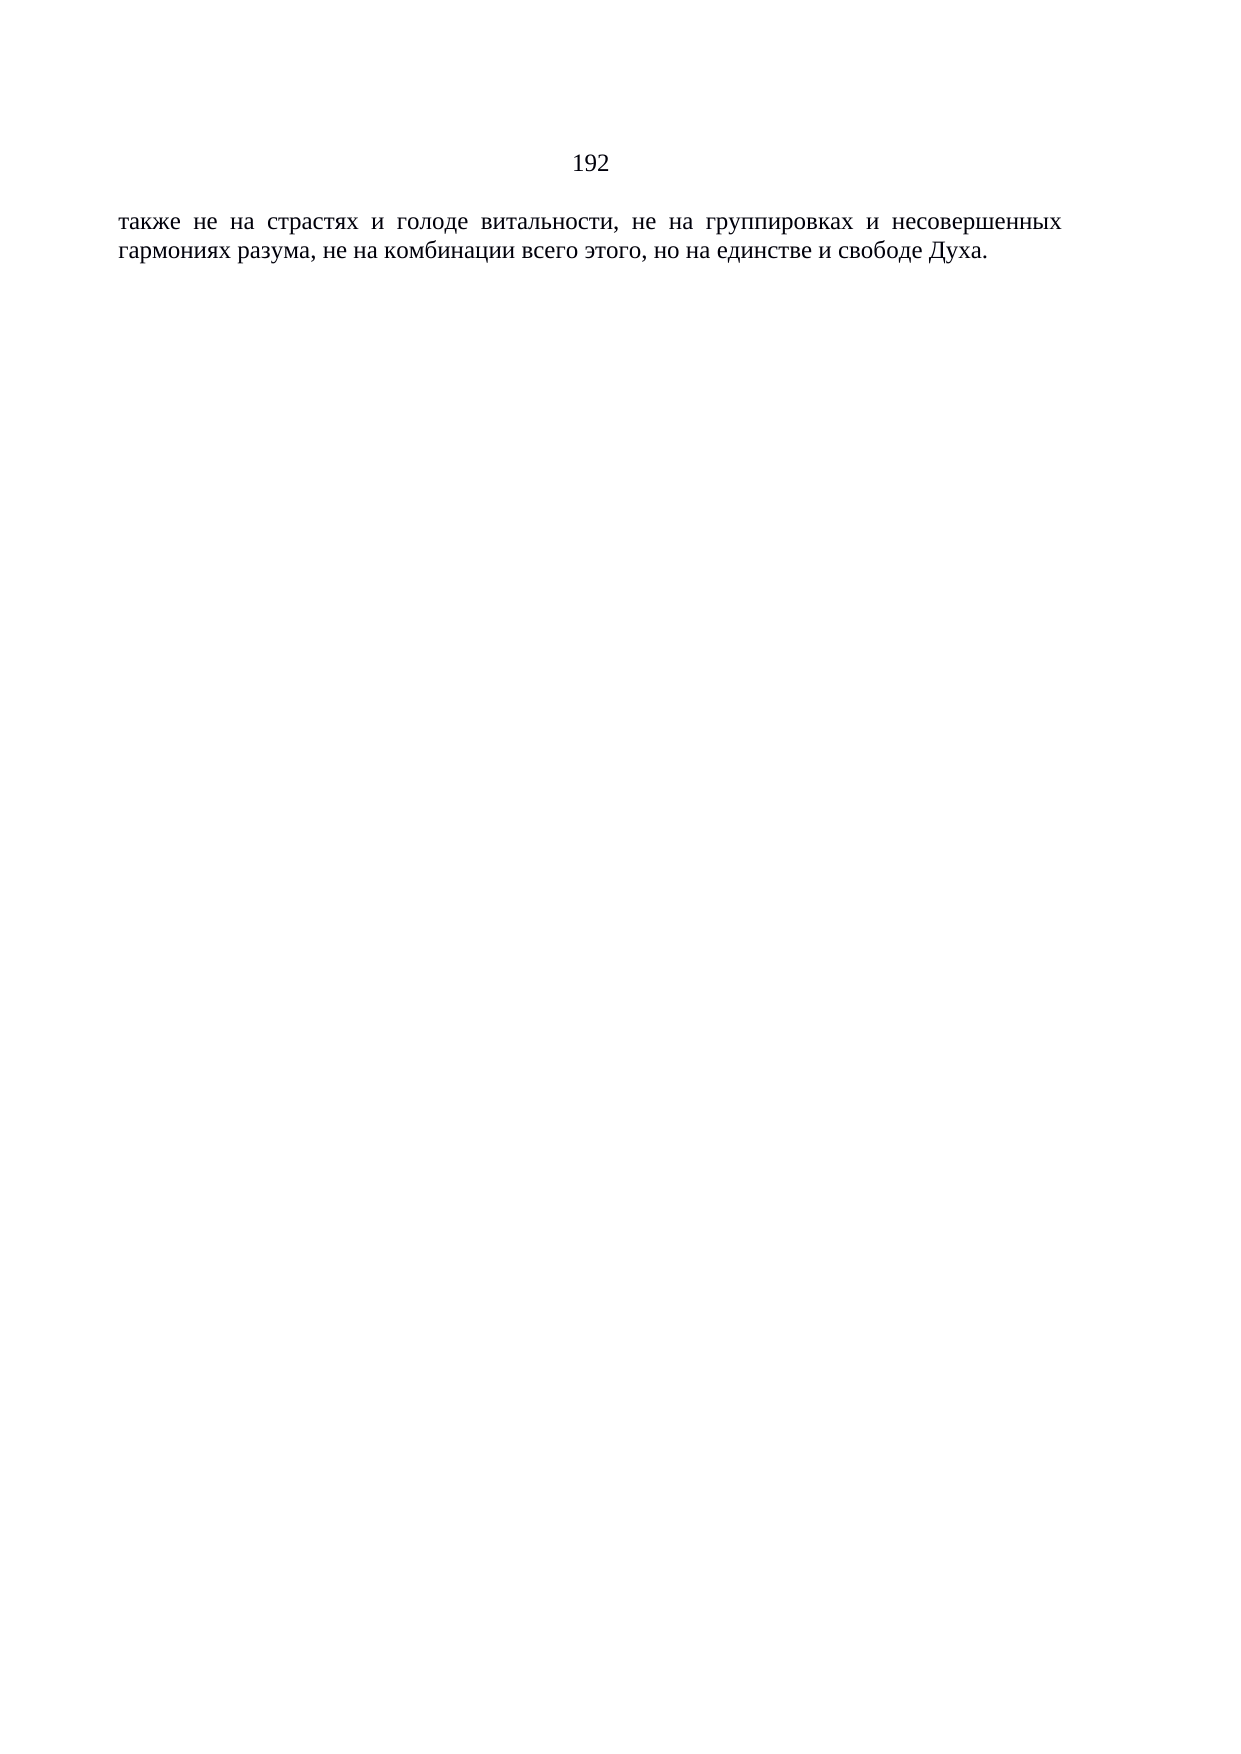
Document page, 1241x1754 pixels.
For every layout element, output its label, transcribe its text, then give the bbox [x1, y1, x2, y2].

text также не на страстях и голоде витальности, не на группировках и несовершенных гармониях разума, не на комбинации всего этого, но на единстве и свободе Духа. [118, 206, 1063, 264]
